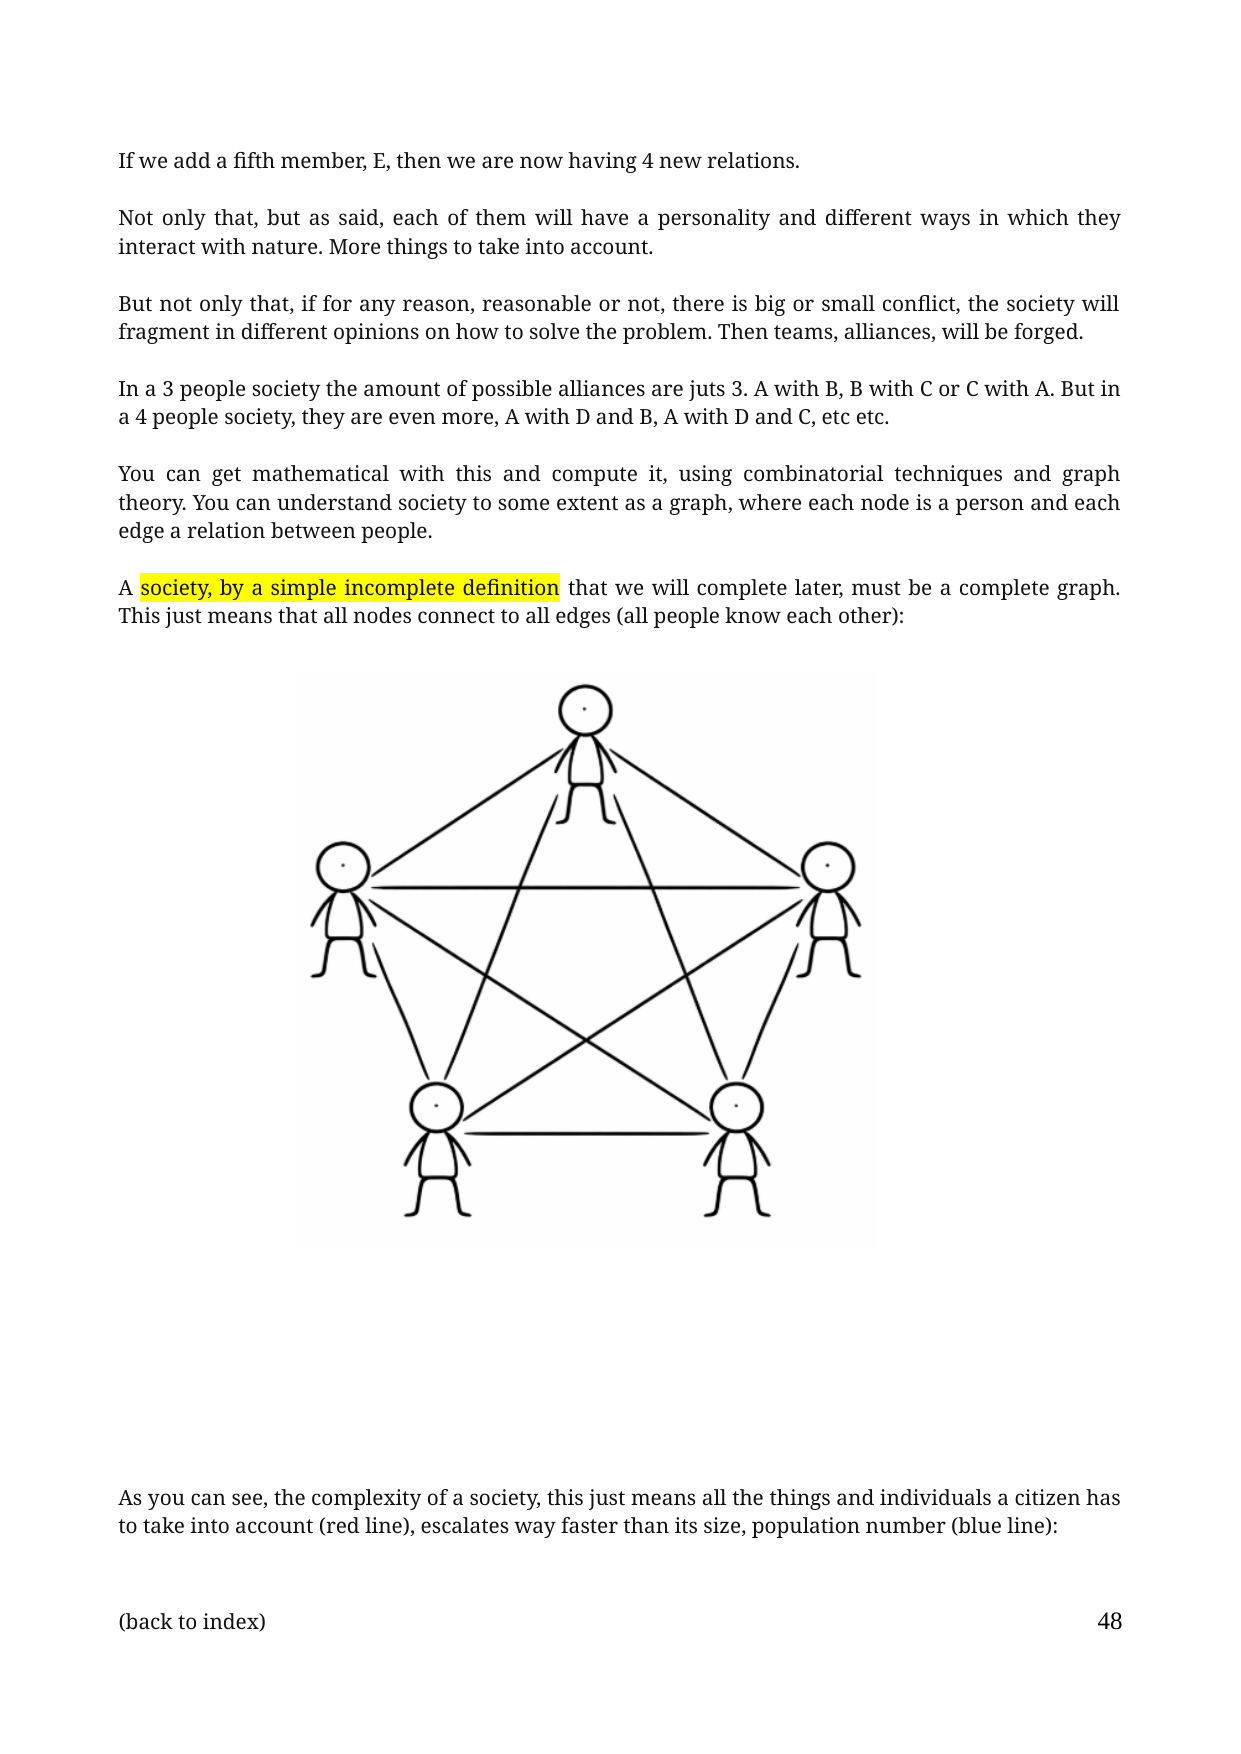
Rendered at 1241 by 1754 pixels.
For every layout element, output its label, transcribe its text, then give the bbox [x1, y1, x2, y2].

picture [292, 668, 879, 1252]
text You can get mathematical with this and compute it, using combinatorial techniques and graph theory. You can understand society to some extent as a graph, where each node is a person and each edge a relation between people. [118, 459, 1122, 545]
text If we add a fifth member, E, then we are now having 4 new relations. [118, 147, 1122, 175]
text But not only that, if for any reason, reasonable or not, there is big or small conflict, the society will fragment in different opinions on how to solve the problem. Then teams, alliances, will be forged. [118, 289, 1122, 346]
text Not only that, but as said, each of them will have a personality and different ways in which they interact with nature. More things to take into account. [118, 203, 1122, 260]
text In a 3 people society the amount of possible alliances are juts 3. A with B, B with C or C with A. But in a 4 people society, they are even more, A with D and B, A with D and C, etc etc. [118, 374, 1122, 431]
text A society, by a simple incomplete definition that we will complete later, must be a complete graph. This just means that all nodes connect to all edges (all people know each other): [118, 573, 1122, 630]
text As you can see, the complexity of a society, this just means all the things and individuals a citizen has to take into account (red line), escalates way faster than its size, population number (blue line): [118, 1483, 1122, 1540]
